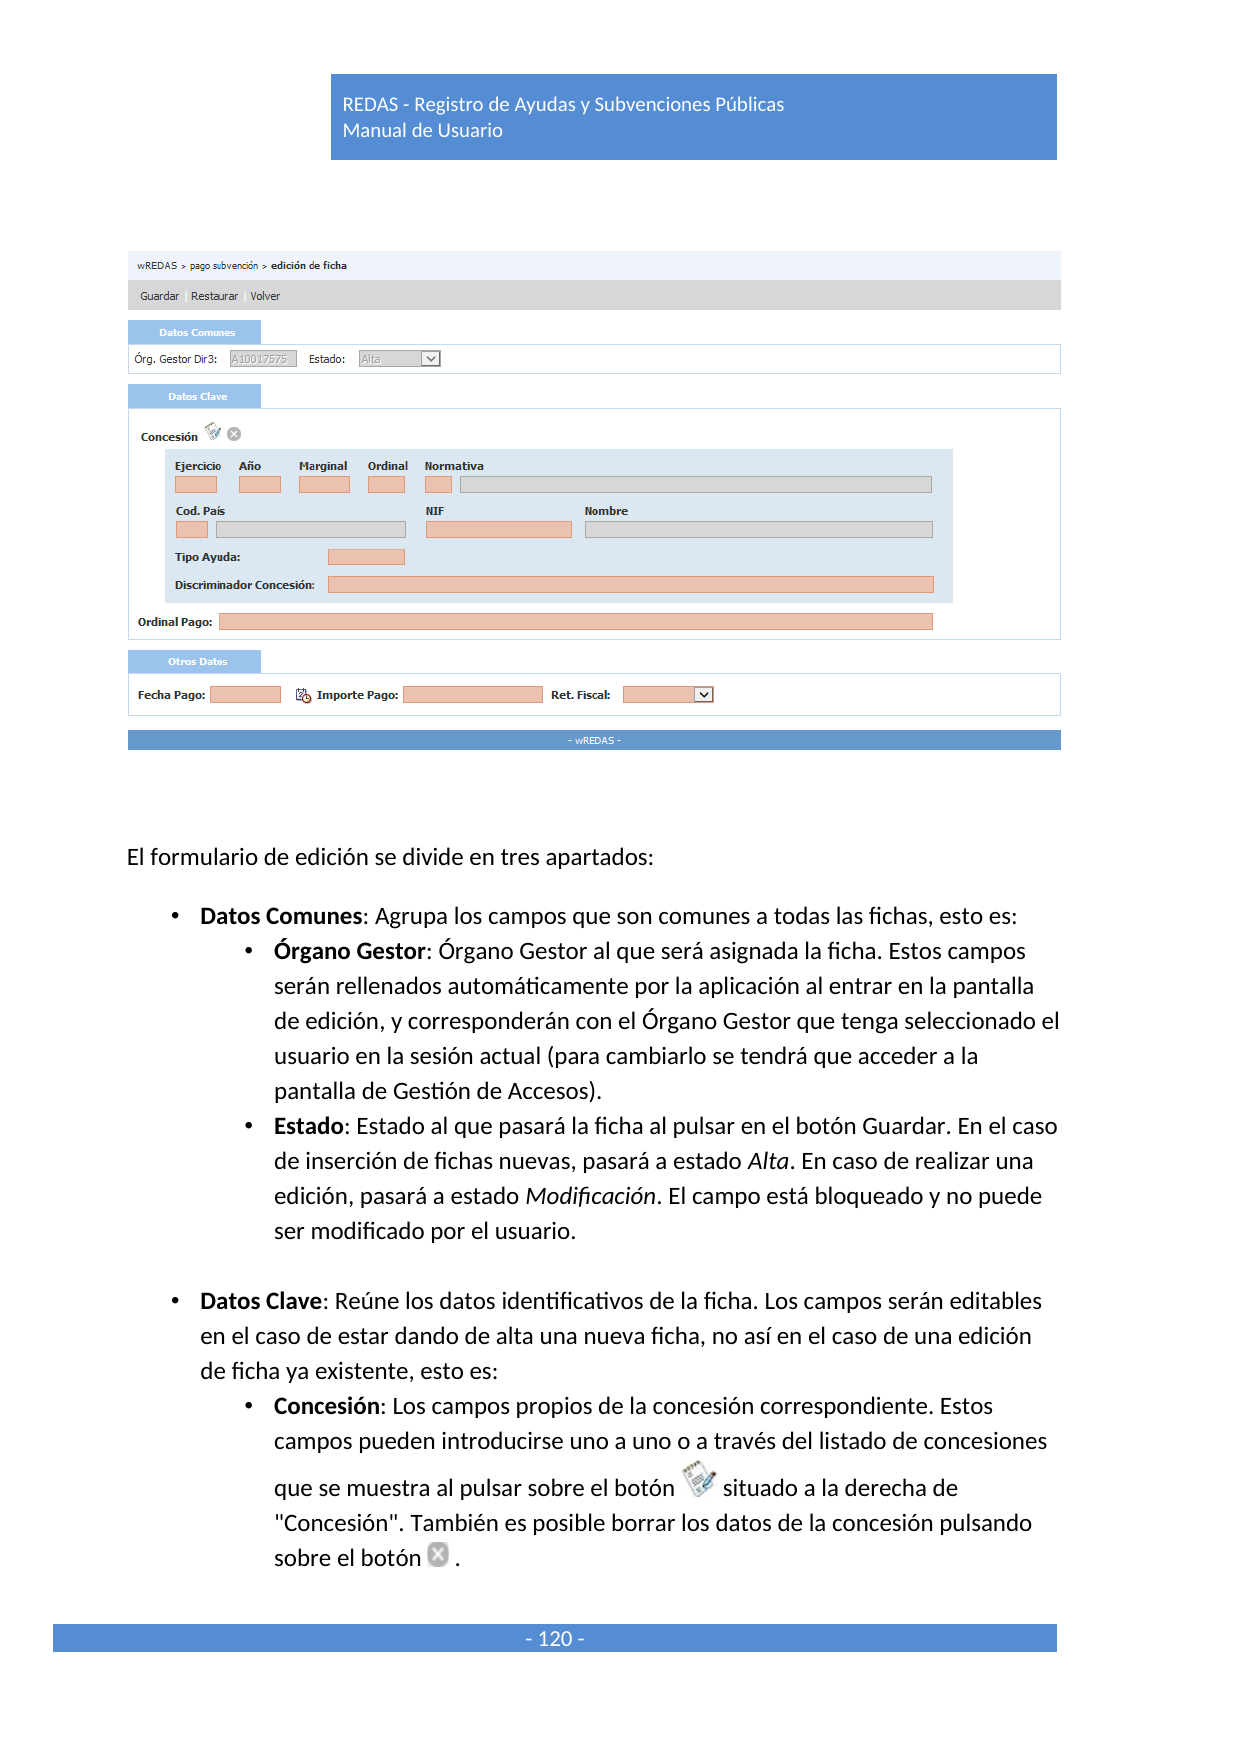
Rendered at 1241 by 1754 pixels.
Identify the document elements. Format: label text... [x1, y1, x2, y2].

picture [681, 1460, 717, 1497]
list Datos Comunes: Agrupa los campos que son comunes a todas las fichas, esto es: [171, 900, 1062, 931]
text El formulario de edición se divide en tres apartados: [127, 841, 1062, 871]
picture [126, 247, 1063, 752]
list Órgano Gestor: Órgano Gestor al que será asignada la ficha. Estos campos serán rellenados automáticamente por la aplicación al entrar en la pantalla de edición, y corresponderán con el Órgano Gestor que tenga seleccionado el usuario en la sesión actual (para cambiarlo se tendrá que acceder a la pantalla de Gestión de Accesos). [244, 935, 1062, 1106]
list Datos Clave: Reúne los datos identificativos de la ficha. Los campos serán editables en el caso de estar dando de alta una nueva ficha, no así en el caso de una edición de ficha ya existente, esto es: [171, 1285, 1062, 1386]
picture [427, 1542, 449, 1567]
list Estado: Estado al que pasará la ficha al pulsar en el botón Guardar. En el caso de inserción de fichas nuevas, pasará a estado Alta. En caso de realizar una edición, pasará a estado Modificación. El campo está bloqueado y no puede ser modificado por el usuario. [244, 1110, 1062, 1246]
list Concesión: Los campos propios de la concesión correspondiente. Estos campos pueden introducirse uno a uno o a través del listado de concesiones que se muestra al pulsar sobre el botón situado a la derecha de "Concesión". También es posible borrar los datos de la concesión pulsando sobre el botón . [244, 1390, 1062, 1573]
